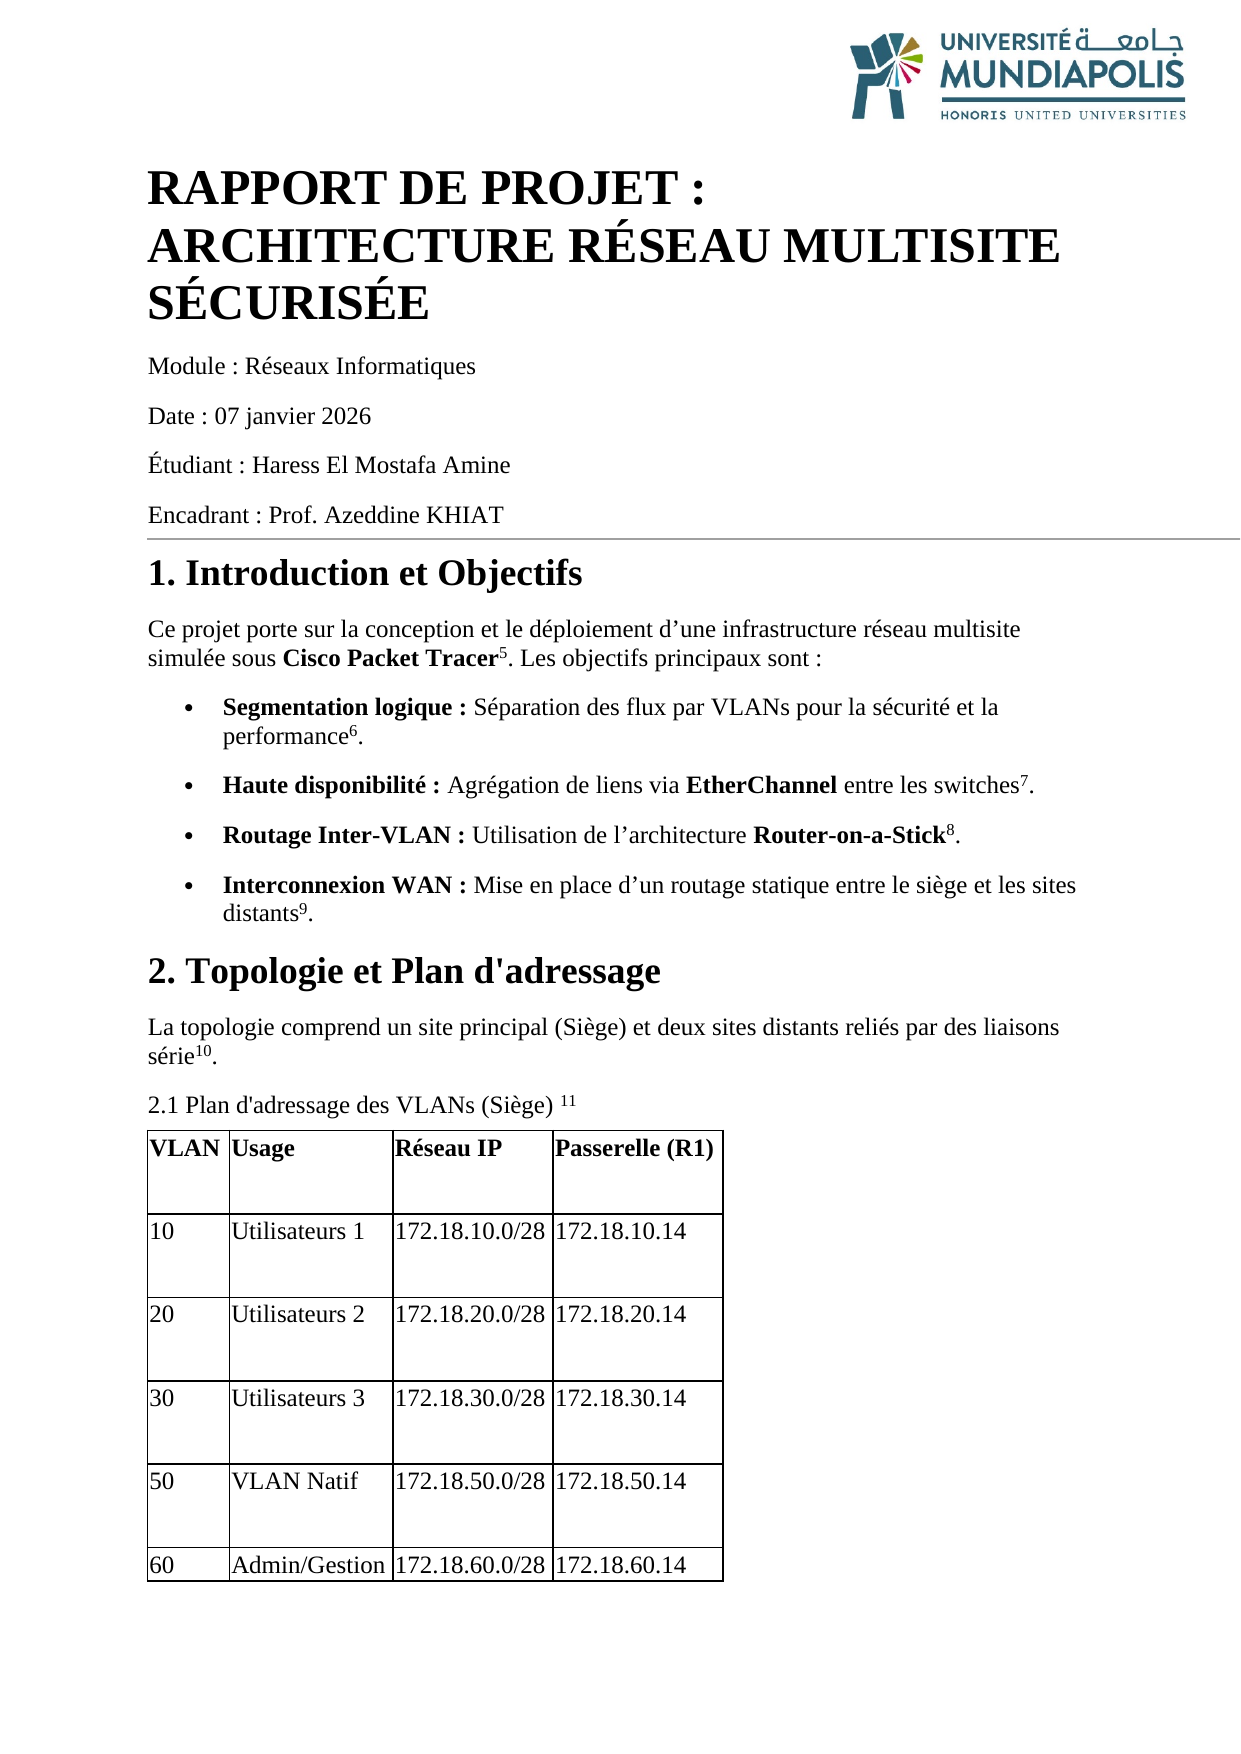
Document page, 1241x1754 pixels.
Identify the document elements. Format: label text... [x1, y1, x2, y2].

subtitle 2. Topologie et Plan d'adressage [148, 948, 1093, 991]
table_cell 172.18.20.14 [554, 1298, 722, 1380]
table_cell 172.18.50.14 [554, 1465, 722, 1547]
table_cell 172.18.30.14 [554, 1382, 722, 1463]
subtitle RAPPORT DE PROJET : ARCHITECTURE RÉSEAU MULTISITE SÉCURISÉE [148, 158, 1093, 331]
table_header Réseau IP [394, 1131, 552, 1213]
table_cell 172.18.60.14 [554, 1548, 722, 1580]
table_cell 172.18.10.14 [554, 1215, 722, 1296]
table_cell 172.18.30.0/28 [394, 1382, 552, 1463]
table_cell 172.18.10.0/28 [394, 1215, 552, 1296]
table_cell Utilisateurs 3 [230, 1382, 392, 1463]
table_cell 30 [148, 1382, 229, 1463]
table_cell 60 [148, 1548, 229, 1580]
table_cell 172.18.20.0/28 [394, 1298, 552, 1380]
table_header Usage [230, 1131, 392, 1213]
list Haute disponibilité : Agrégation de liens via EtherChannel entre les switches7. [185, 771, 1093, 799]
text Encadrant : Prof. Azeddine KHIAT [148, 500, 1093, 529]
list Interconnexion WAN : Mise en place d’un routage statique entre le siège et les sites distants9. [185, 870, 1093, 927]
table_cell 172.18.60.0/28 [394, 1548, 552, 1580]
list Segmentation logique : Séparation des flux par VLANs pour la sécurité et la performance6. [185, 692, 1093, 750]
text La topologie comprend un site principal (Siège) et deux sites distants reliés par des liaisons série10. [148, 1012, 1093, 1069]
text Module : Réseaux Informatiques [148, 351, 1093, 380]
table_cell 50 [148, 1465, 229, 1547]
subtitle 1. Introduction et Objectifs [148, 550, 1093, 593]
text 2.1 Plan d'adressage des VLANs (Siège) 11 [148, 1090, 1093, 1119]
text Ce projet porte sur la conception et le déploiement d’une infrastructure réseau multisite simulée sous Cisco Packet Tracer5. Les objectifs principaux sont : [148, 614, 1093, 671]
table_cell 20 [148, 1298, 229, 1380]
table_header Passerelle (R1) [554, 1131, 722, 1213]
text Étudiant : Haress El Mostafa Amine [148, 451, 1093, 479]
table_cell VLAN Natif [230, 1465, 392, 1547]
list Routage Inter-VLAN : Utilisation de l’architecture Router-on-a-Stick8. [185, 820, 1093, 849]
text Date : 07 janvier 2026 [148, 401, 1093, 430]
table_cell Utilisateurs 1 [230, 1215, 392, 1296]
table_cell 172.18.50.0/28 [394, 1465, 552, 1547]
table_cell Admin/Gestion [230, 1548, 392, 1580]
table_cell Utilisateurs 2 [230, 1298, 392, 1380]
table_header VLAN [148, 1131, 229, 1213]
table_cell 10 [148, 1215, 229, 1296]
